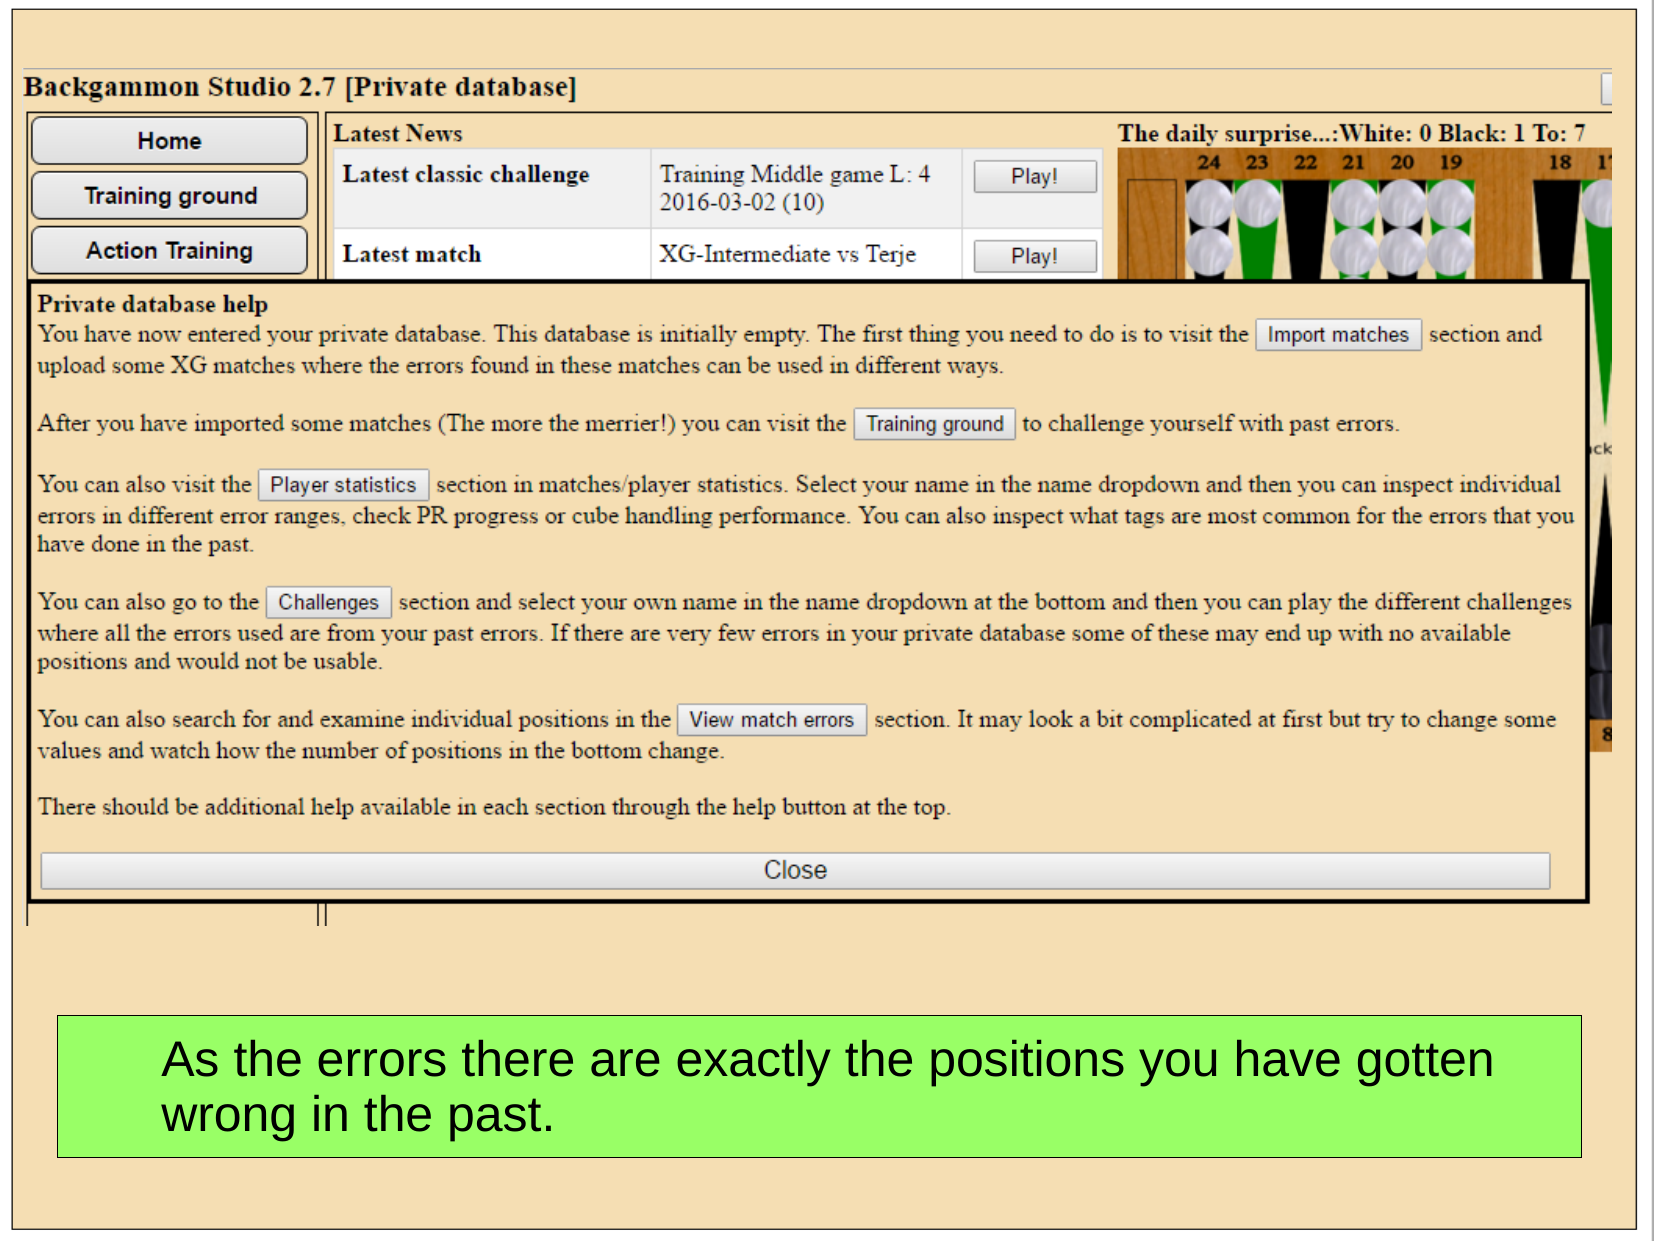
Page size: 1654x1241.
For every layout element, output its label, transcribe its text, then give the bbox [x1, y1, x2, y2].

picture [0, 0, 1654, 1241]
text_box As the errors there are exactly the positions you have gotten wrong in the past. [57, 1015, 1582, 1158]
